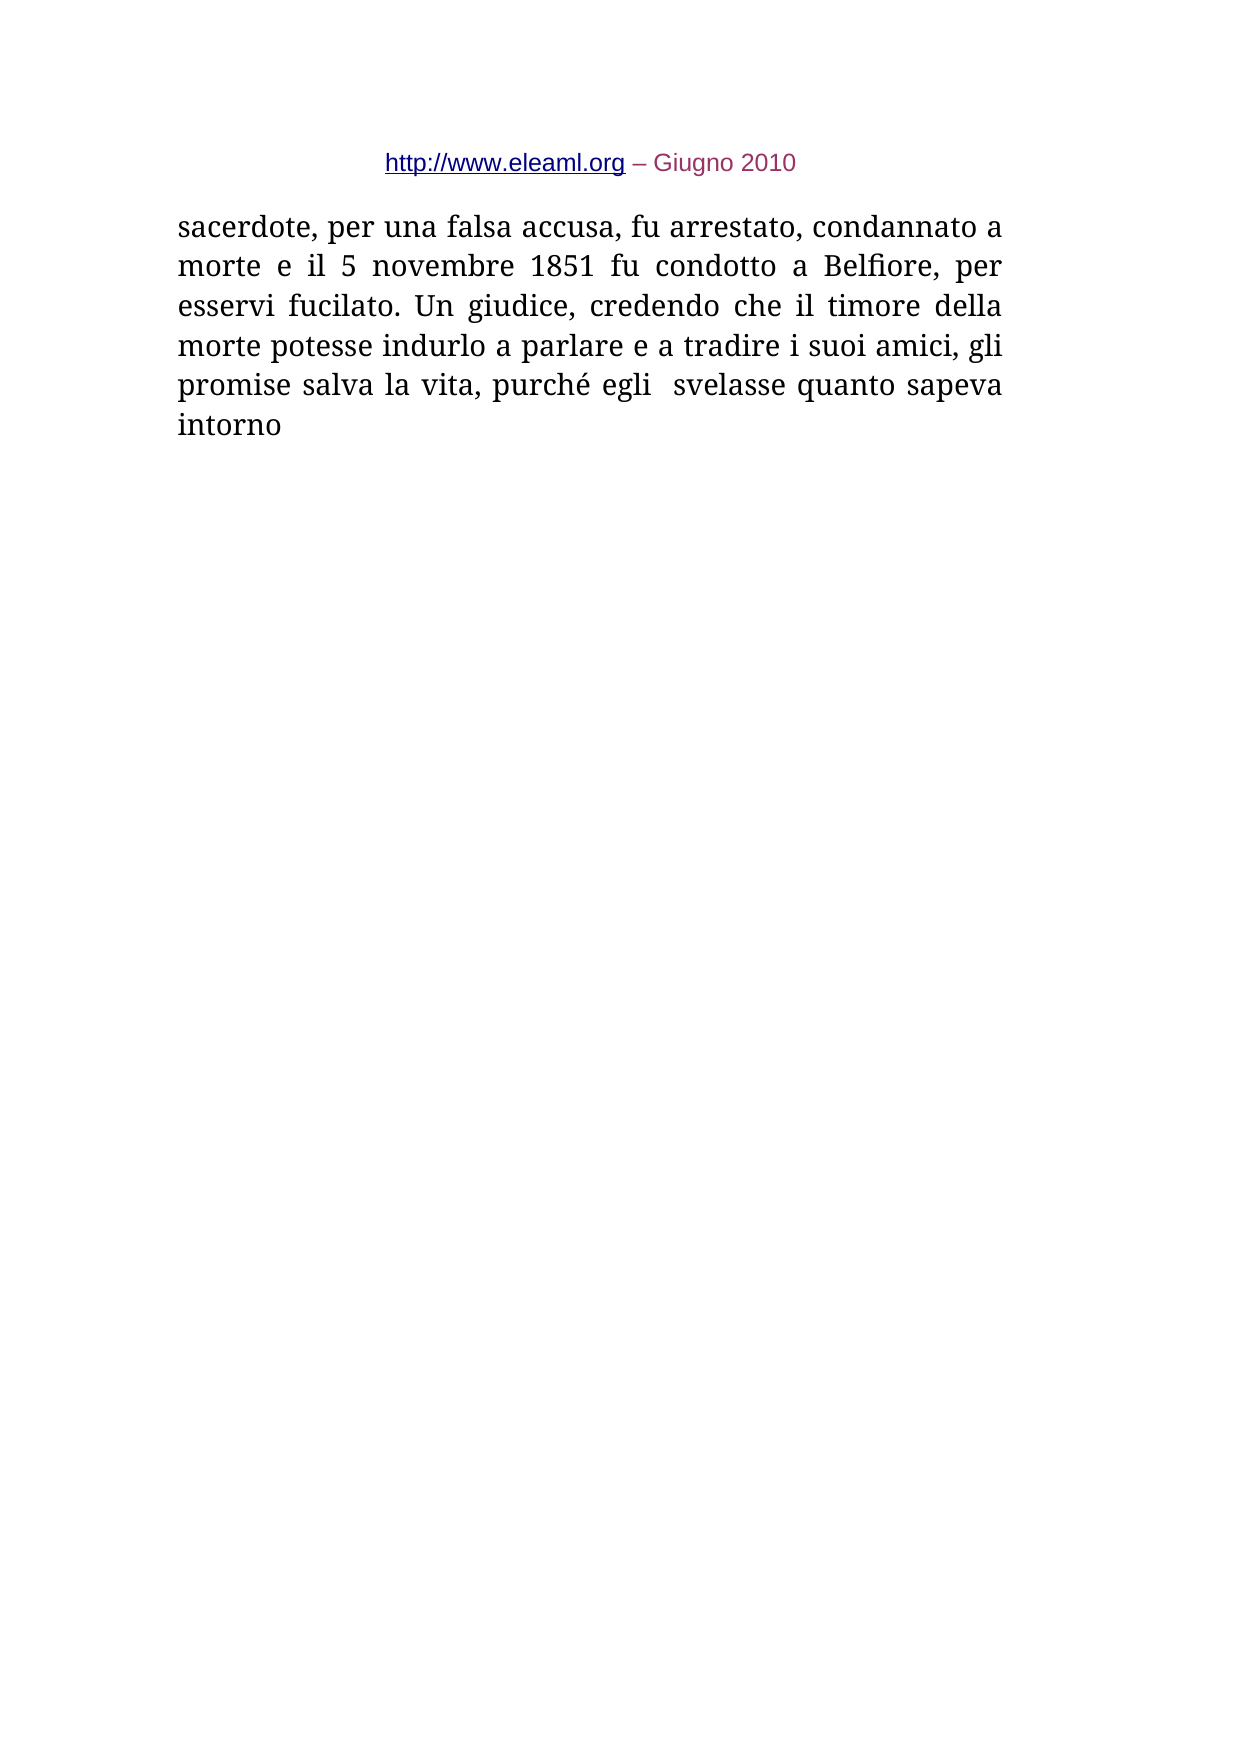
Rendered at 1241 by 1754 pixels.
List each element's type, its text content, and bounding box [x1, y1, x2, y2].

text sacerdote, per una falsa accusa, fu arrestato, condannato a morte e il 5 novembre 1851 fu condotto a Belfiore, per esservi fucilato. Un giudice, credendo che il timore della morte potesse indurlo a parlare e a tradire i suoi amici, gli promise salva la vita, purché egli svelasse quanto sapeva intorno [177, 206, 1004, 444]
